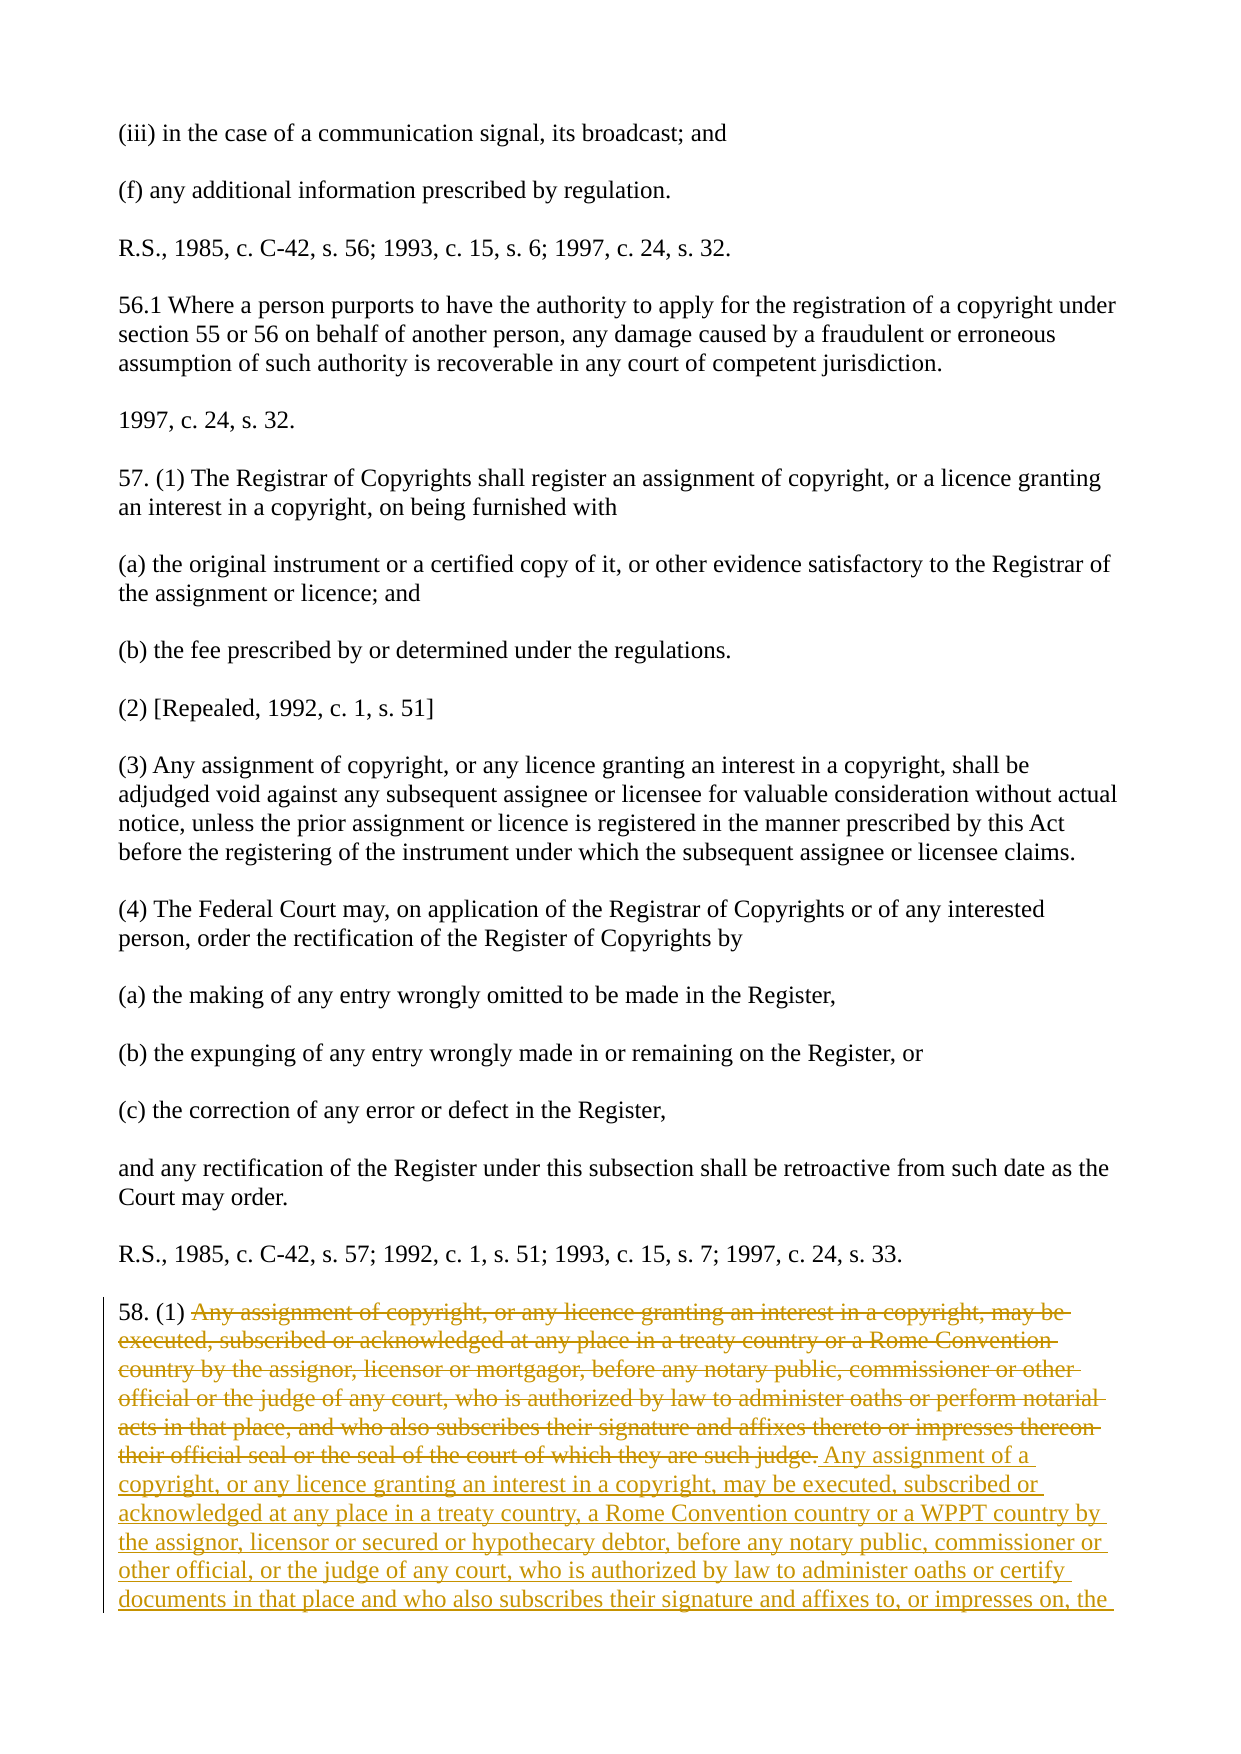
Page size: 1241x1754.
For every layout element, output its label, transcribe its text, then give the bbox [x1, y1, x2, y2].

text 56.1 Where a person purports to have the authority to apply for the registration of a copyright under section 55 or 56 on behalf of another person, any damage caused by a fraudulent or erroneous assumption of such authority is recoverable in any court of competent jurisdiction. [118, 291, 1122, 377]
text (2) [Repealed, 1992, c. 1, s. 51] [118, 693, 1122, 722]
text and any rectification of the Register under this subsection shall be retroactive from such date as the Court may order. [118, 1153, 1122, 1211]
text R.S., 1985, c. C-42, s. 56; 1993, c. 15, s. 6; 1997, c. 24, s. 32. [118, 233, 1122, 262]
text (a) the making of any entry wrongly omitted to be made in the Register, [118, 981, 1122, 1009]
text (iii) in the case of a communication signal, its broadcast; and [118, 118, 1122, 147]
text (f) any additional information prescribed by regulation. [118, 176, 1122, 204]
text 58. (1) Any assignment of a copyright, or any licence granting an interest in a copyright, may be executed, subscribed or acknowledged at any place in a treaty country, a Rome Convention country or a WPPT country by the assignor, licensor or secured or hypothecary debtor, before any notary public, commissioner or other official, or the judge of any court, who is authorized by law to administer oaths or certify documents in that place and who also subscribes their signature and affixes to, or impresses on, the assignment or licence their official seal or the seal of the court of which they are a judge. [118, 1297, 1122, 1613]
text (a) the original instrument or a certified copy of it, or other evidence satisfactory to the Registrar of the assignment or licence; and [118, 549, 1122, 607]
text (c) the correction of any error or defect in the Register, [118, 1096, 1122, 1124]
text (3) Any assignment of copyright, or any licence granting an interest in a copyright, shall be adjudged void against any subsequent assignee or licensee for valuable consideration without actual notice, unless the prior assignment or licence is registered in the manner prescribed by this Act before the registering of the instrument under which the subsequent assignee or licensee claims. [118, 751, 1122, 866]
text R.S., 1985, c. C-42, s. 57; 1992, c. 1, s. 51; 1993, c. 15, s. 7; 1997, c. 24, s. 33. [118, 1239, 1122, 1268]
text 1997, c. 24, s. 32. [118, 406, 1122, 434]
text 57. (1) The Registrar of Copyrights shall register an assignment of copyright, or a licence granting an interest in a copyright, on being furnished with [118, 463, 1122, 521]
text (b) the expunging of any entry wrongly made in or remaining on the Register, or [118, 1038, 1122, 1067]
text (b) the fee prescribed by or determined under the regulations. [118, 636, 1122, 664]
text (4) The Federal Court may, on application of the Registrar of Copyrights or of any interested person, order the rectification of the Register of Copyrights by [118, 894, 1122, 952]
